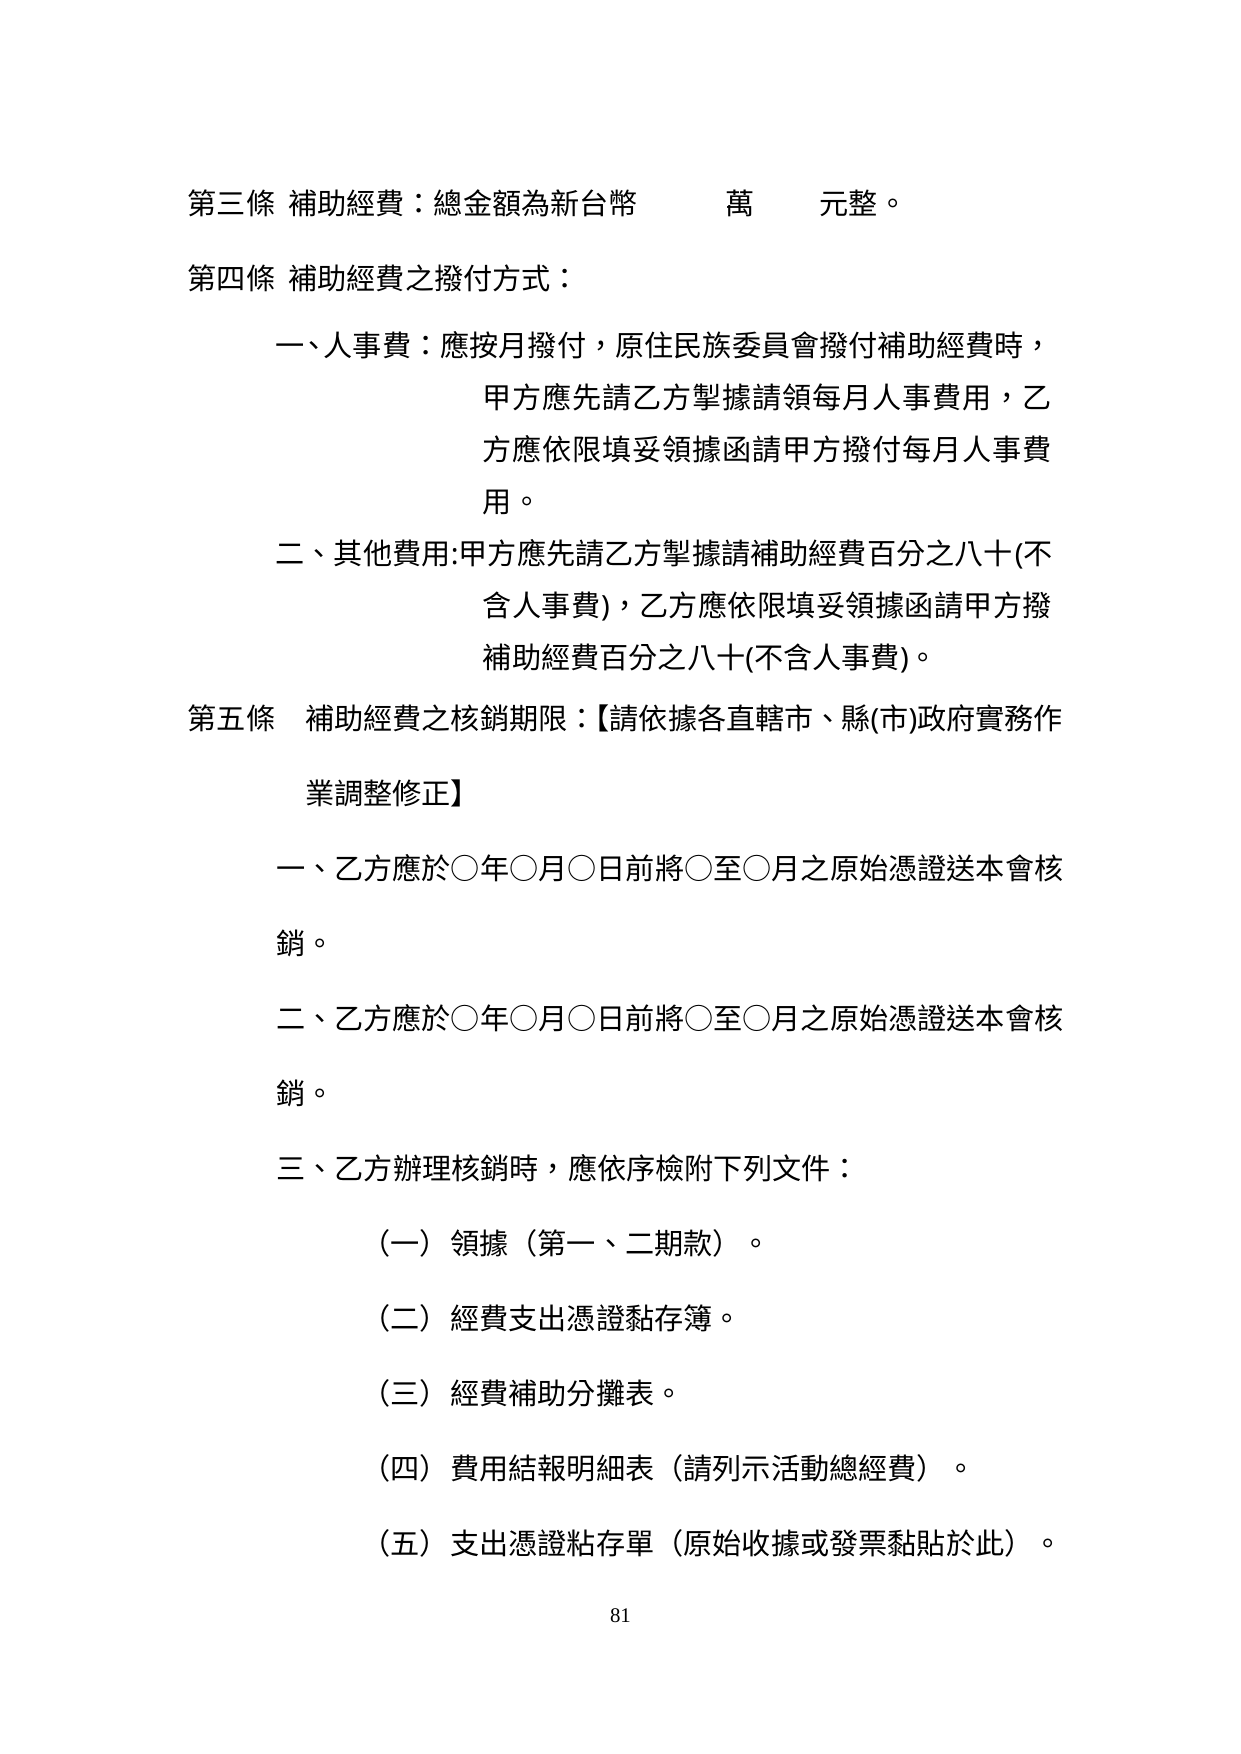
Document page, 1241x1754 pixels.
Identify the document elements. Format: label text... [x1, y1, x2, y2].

text 二、乙方應於○年○月○日前將○至○月之原始憑證送本會核銷。 [276, 979, 1063, 1129]
text 第三條 補助經費：總金額為新台幣 萬 元整。 [187, 164, 1063, 239]
list 支出憑證粘存單（原始收據或發票黏貼於此）。 [361, 1504, 1063, 1579]
text 二、其他費用:甲方應先請乙方掣據請補助經費百分之八十(不含人事費)，乙方應依限填妥領據函請甲方撥補助經費百分之八十(不含人事費)。 [275, 523, 1053, 679]
list 費用結報明細表（請列示活動總經費）。 [361, 1429, 1063, 1504]
list 經費支出憑證黏存簿。 [361, 1279, 1063, 1354]
text 第四條 補助經費之撥付方式： [187, 239, 1053, 314]
list 經費補助分攤表。 [361, 1354, 1063, 1429]
text 一、人事費：應按月撥付，原住民族委員會撥付補助經費時，甲方應先請乙方掣據請領每月人事費用，乙方應依限填妥領據函請甲方撥付每月人事費用。 [275, 314, 1053, 523]
text 三、乙方辦理核銷時，應依序檢附下列文件： [276, 1129, 1063, 1204]
text 一、乙方應於○年○月○日前將○至○月之原始憑證送本會核銷。 [276, 829, 1063, 979]
list 領據（第一、二期款）。 [361, 1204, 1063, 1279]
list 補助經費之核銷期限：【請依據各直轄市、縣(市)政府實務作業調整修正】 [187, 679, 1063, 829]
